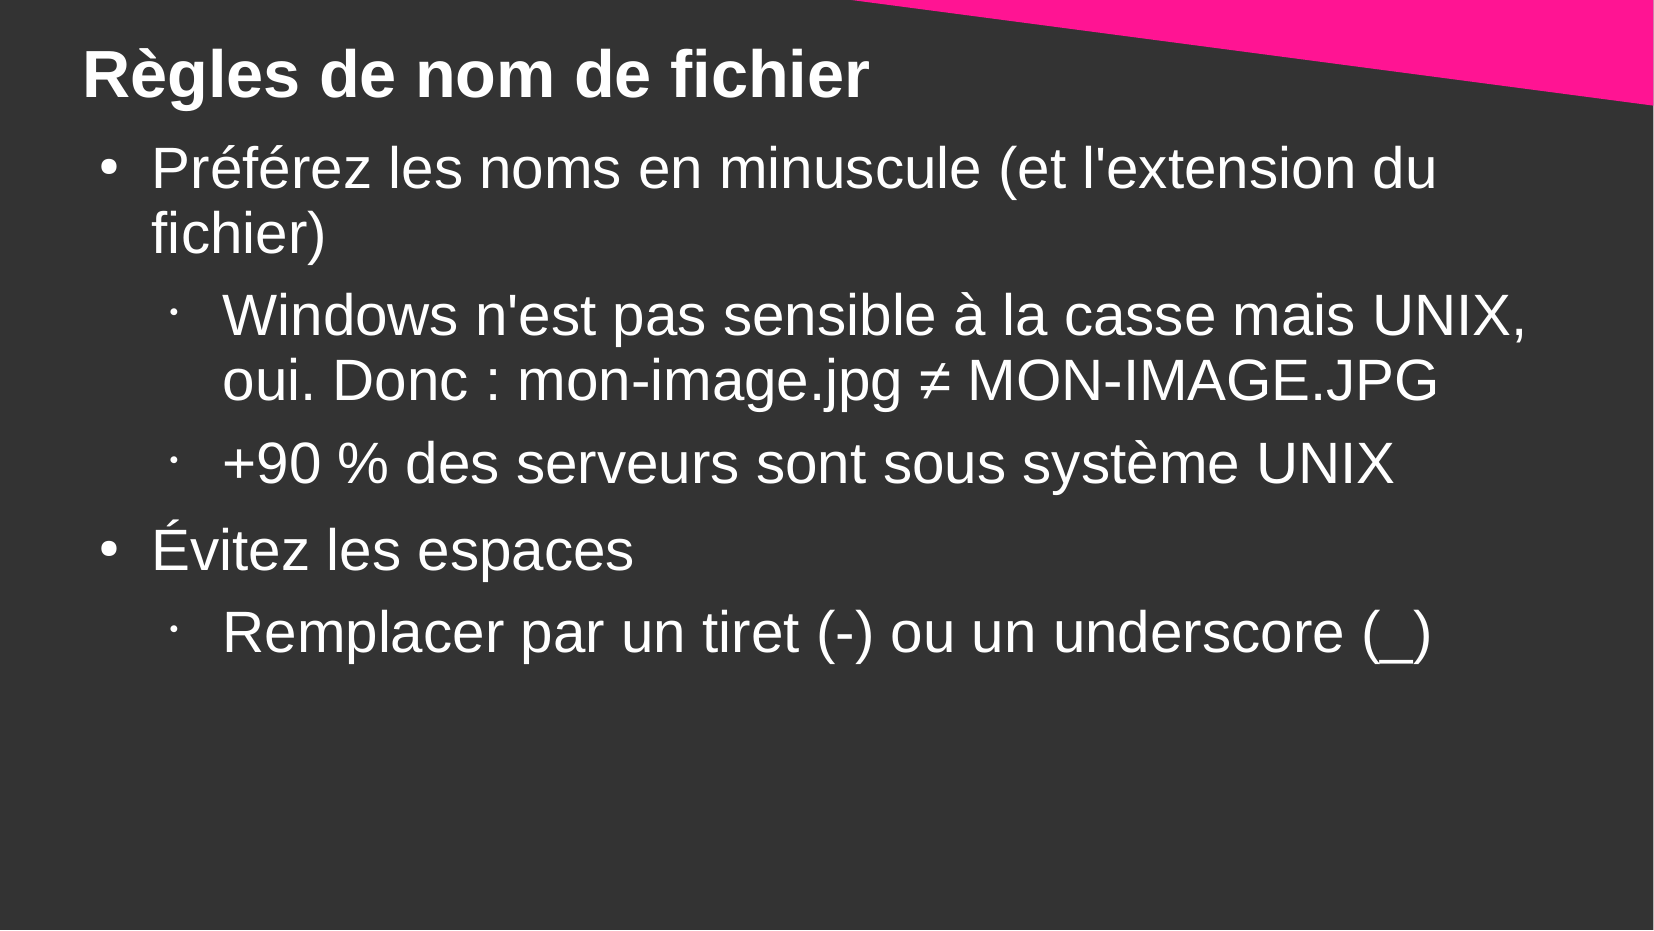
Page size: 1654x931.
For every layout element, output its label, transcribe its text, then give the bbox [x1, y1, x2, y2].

list Préférez les noms en minuscule (et l'extension du fichier) Windows n'est pas sensible à la casse mais UNIX, oui. Donc : mon-image.jpg ≠ MON-IMAGE.JPG +90 % des serveurs sont sous système UNIX Évitez les espaces Remplacer par un tiret (-) ou un underscore (_) [80, 135, 1560, 886]
title Règles de nom de fichier [82, 37, 1571, 122]
text_box [851, 0, 1654, 106]
